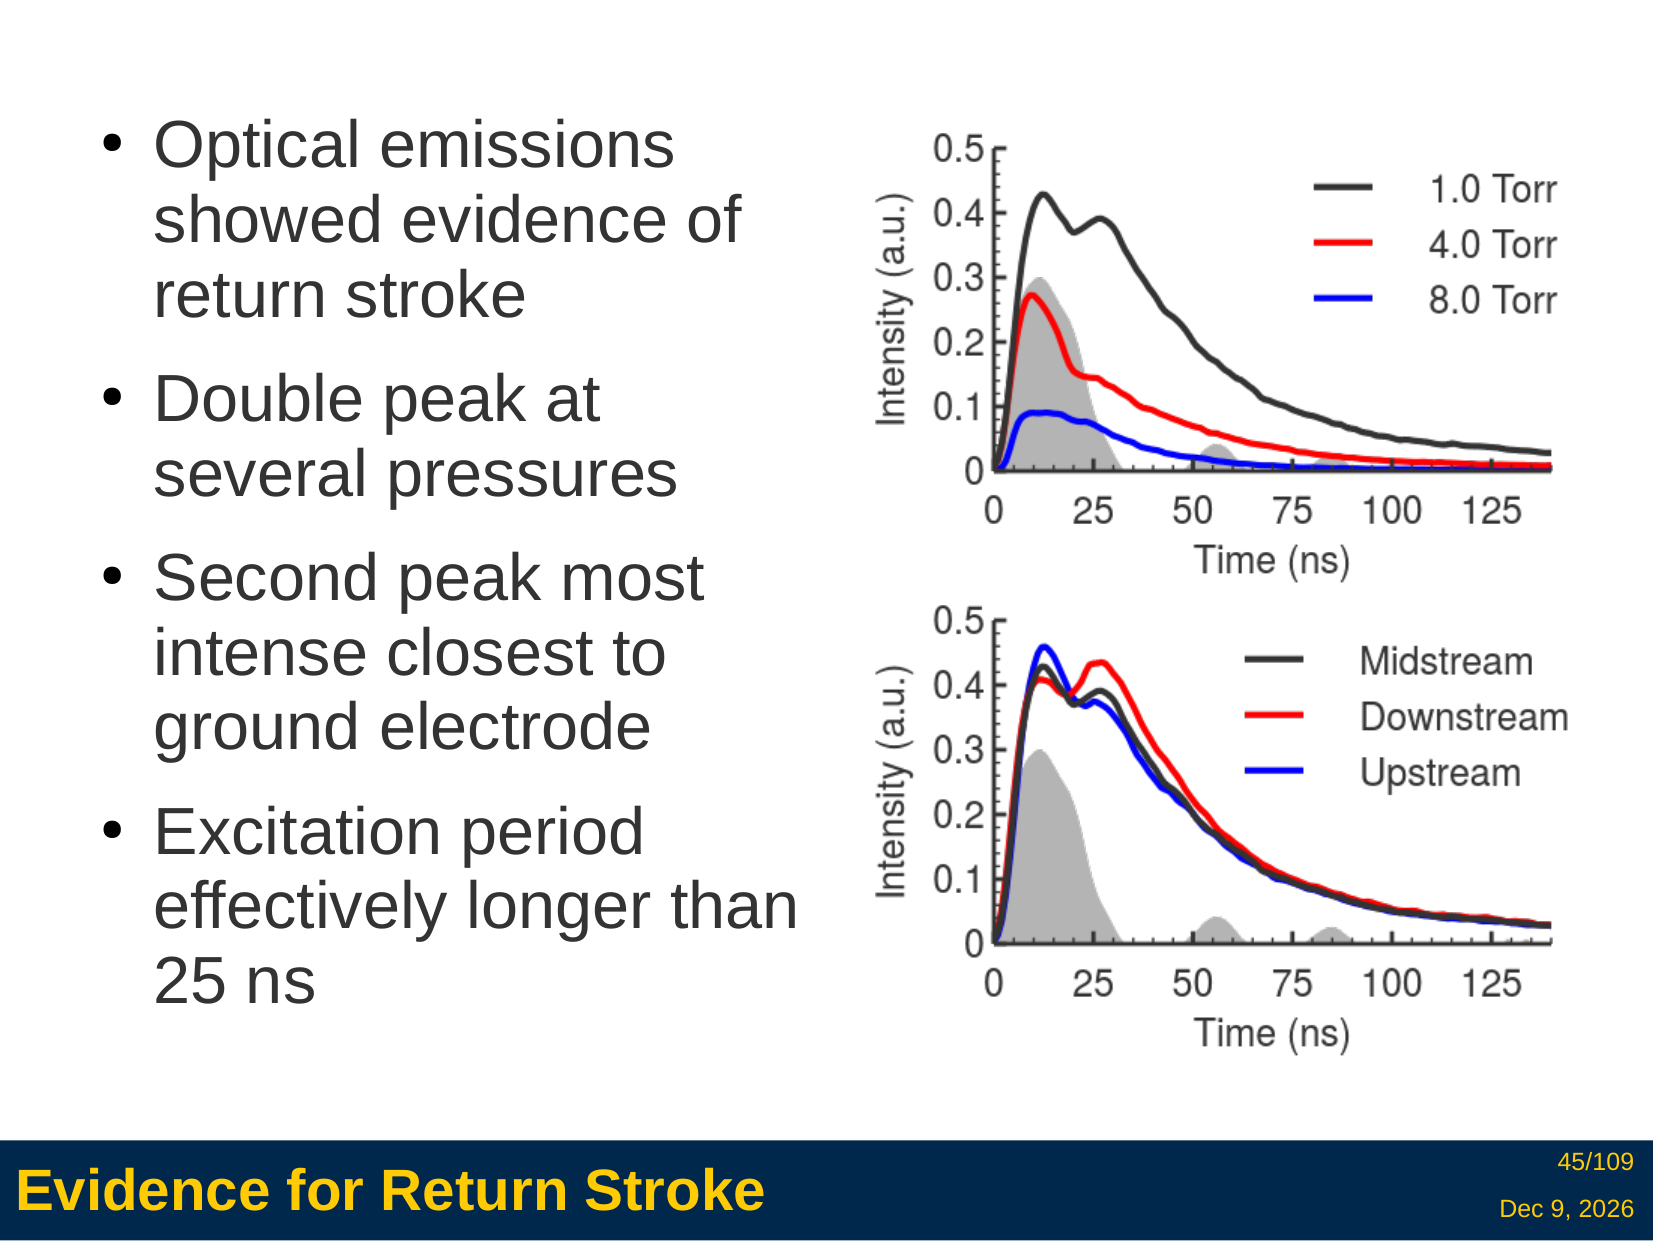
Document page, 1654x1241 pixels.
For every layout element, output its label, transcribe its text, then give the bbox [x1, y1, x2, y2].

list Optical emissions showed evidence of return stroke Double peak at several pressures Second peak most intense closest to ground electrode Excitation period effectively longer than 25 ns [82, 75, 809, 1051]
title Evidence for Return Stroke [14, 1140, 1380, 1241]
picture [844, 111, 1589, 1057]
